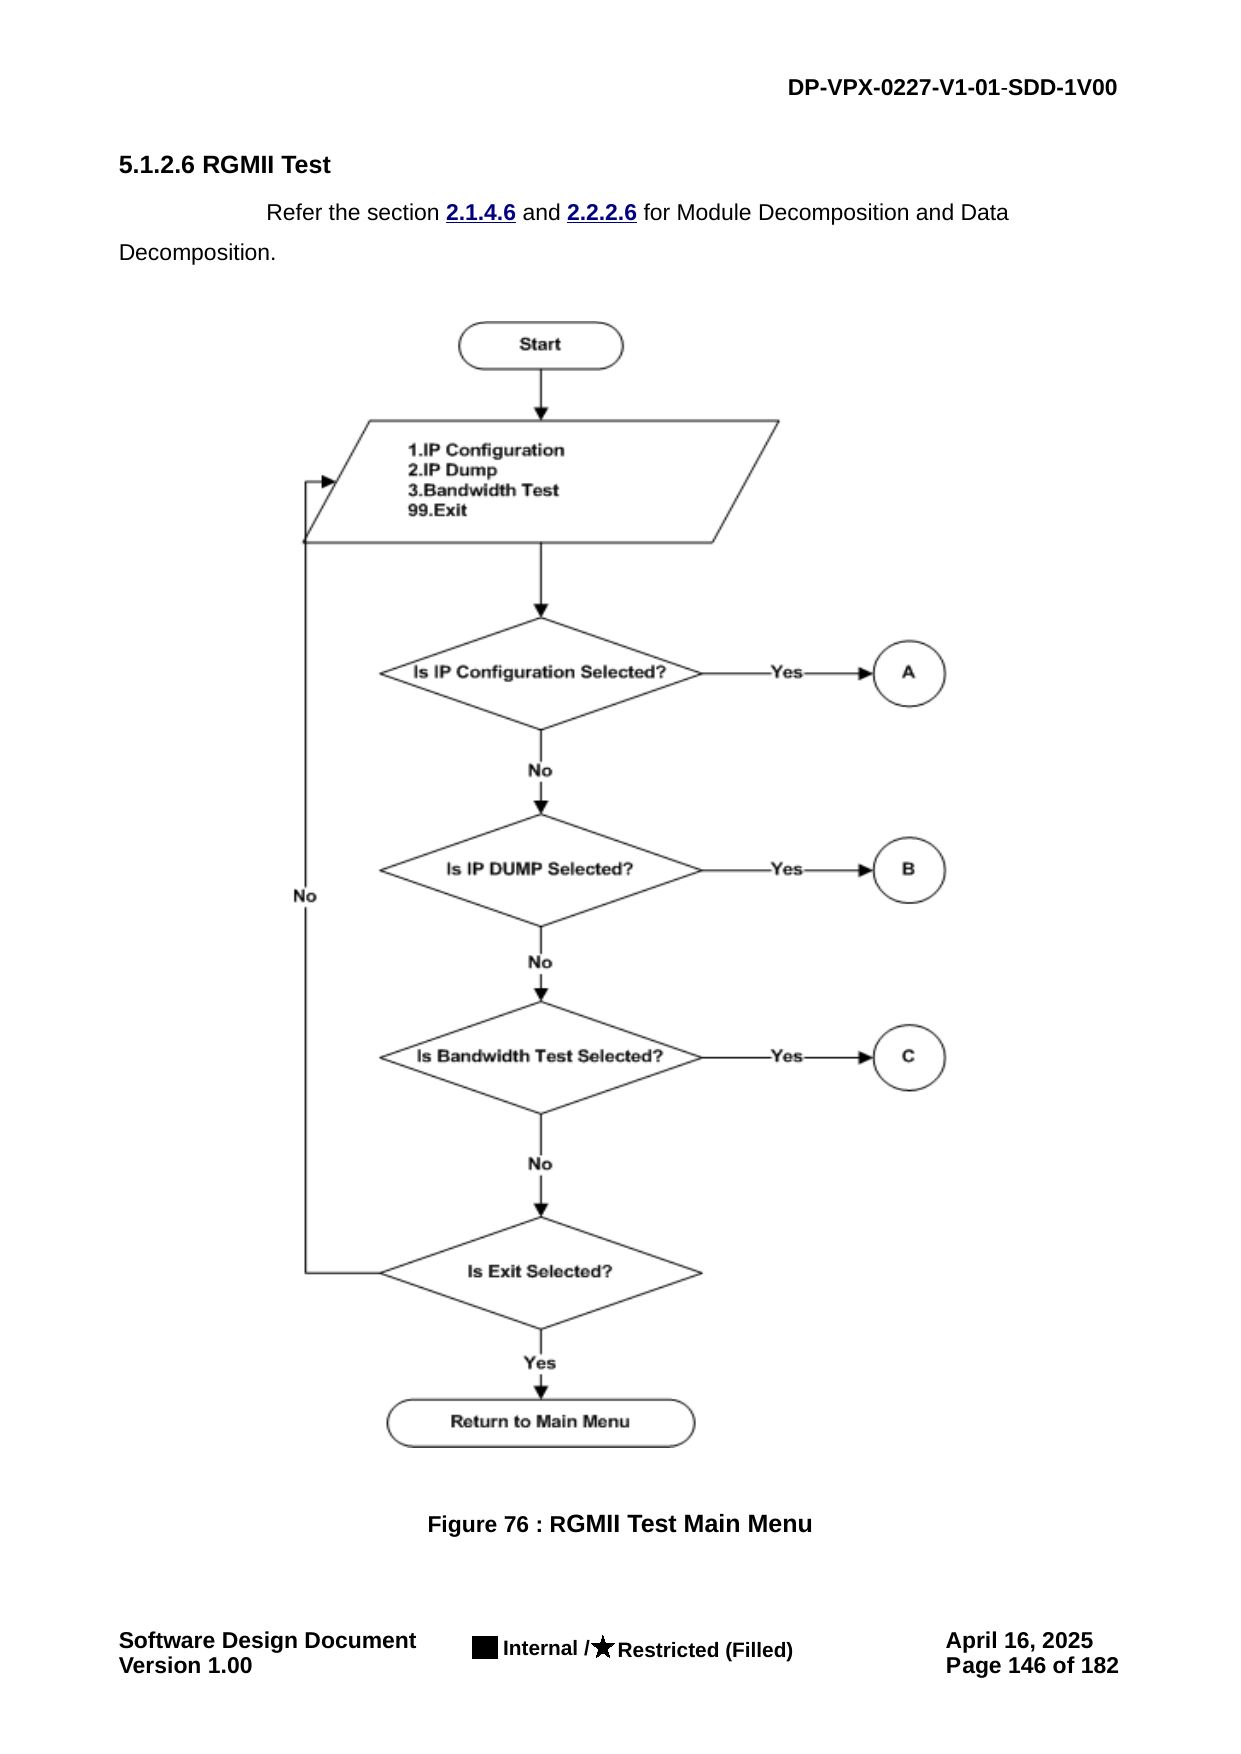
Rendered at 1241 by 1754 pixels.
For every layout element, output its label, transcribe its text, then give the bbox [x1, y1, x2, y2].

text Refer the section 2.1.4.6 and 2.2.2.6 for Module Decomposition and Data Decomposition. [118, 199, 1122, 265]
text Figure 76 : RGMII Test Main Menu [118, 1512, 1122, 1537]
subtitle RGMII Test [118, 150, 1122, 179]
picture [293, 321, 947, 1448]
